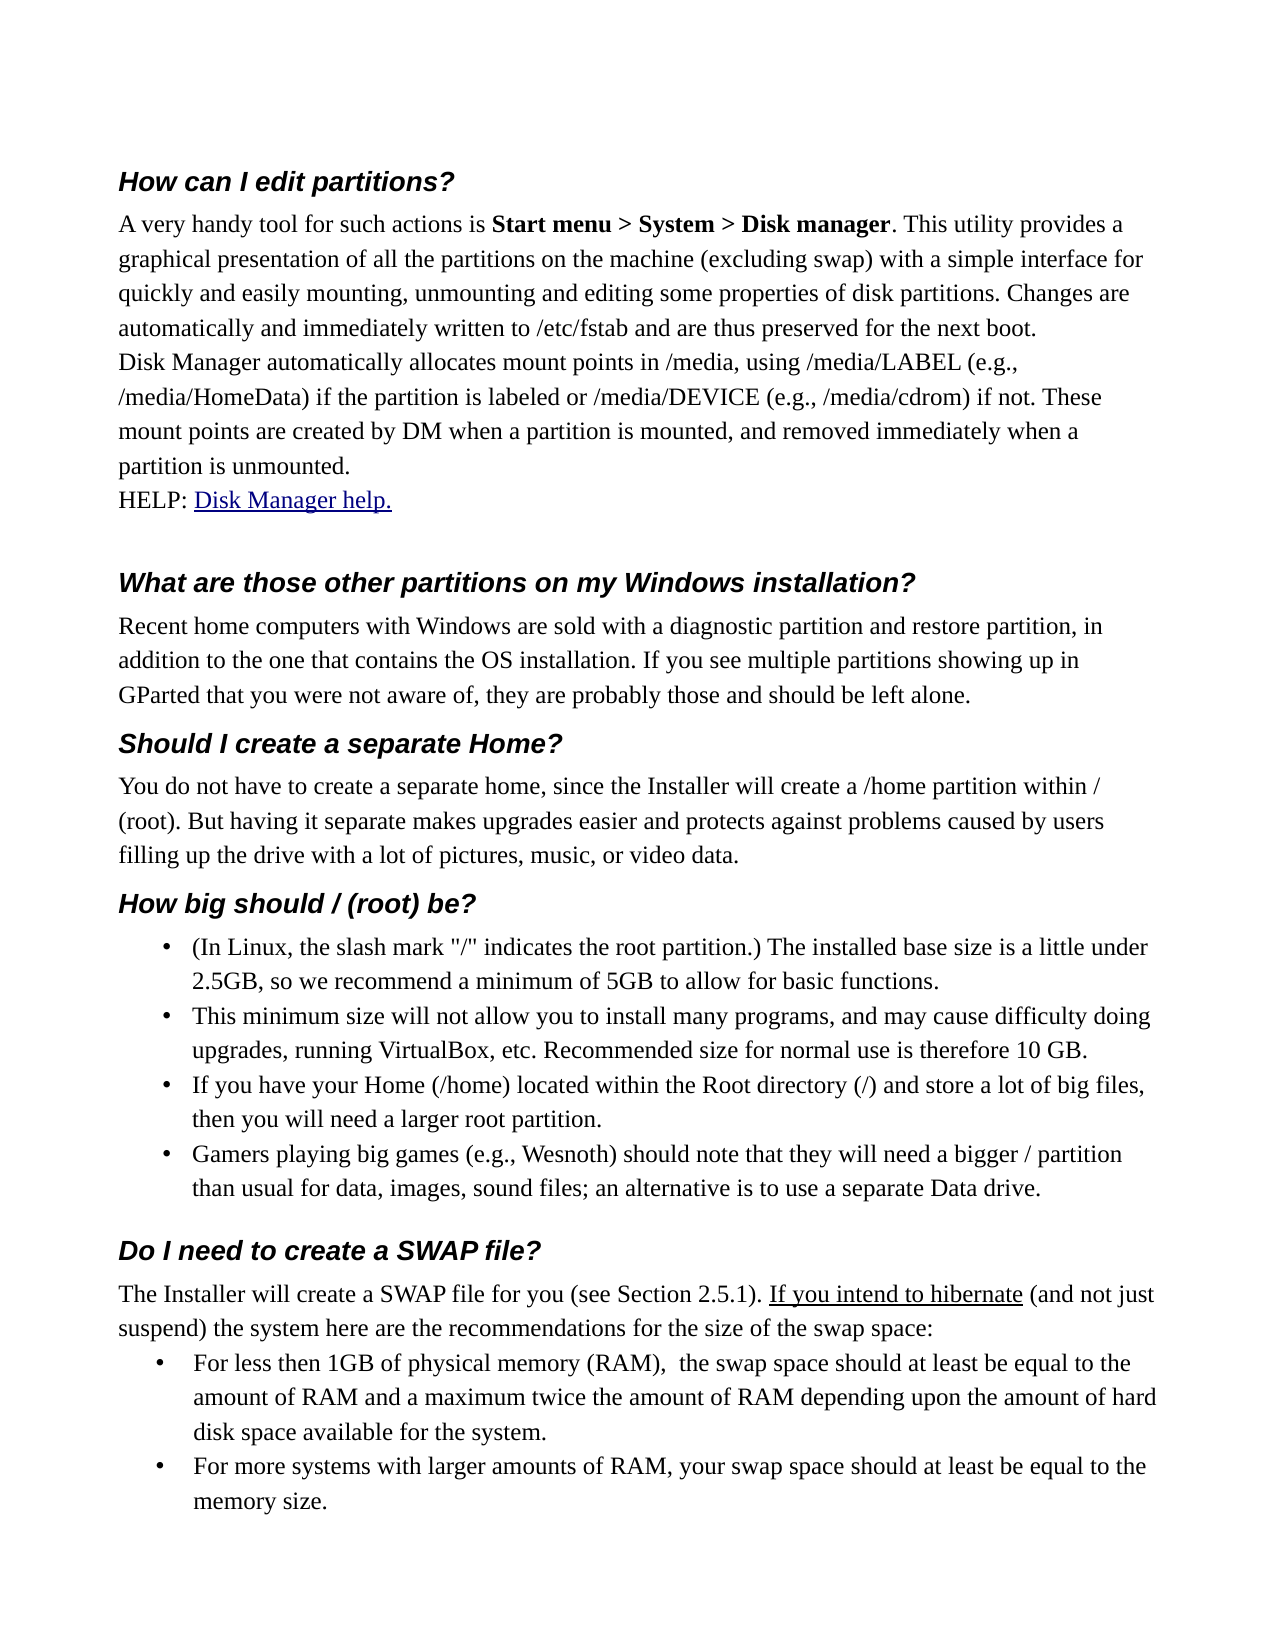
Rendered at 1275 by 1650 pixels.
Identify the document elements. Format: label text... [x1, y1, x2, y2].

subtitle Do I need to create a SWAP file? [118, 1235, 1157, 1267]
text The Installer will create a SWAP file for you (see Section 2.5.1). If you intend to hibernate (and not just suspend) the system here are the recommendations for the size of the swap space: [118, 1279, 1157, 1342]
subtitle How big should / (root) be? [118, 887, 1157, 919]
list This minimum size will not allow you to install many programs, and may cause difficulty doing upgrades, running VirtualBox, etc. Recommended size for normal use is therefore 10 GB. [162, 1001, 1157, 1064]
text Disk Manager automatically allocates mount points in /media, using /media/LABEL (e.g., /media/HomeData) if the partition is labeled or /media/DEVICE (e.g., /media/cdrom) if not. These mount points are created by DM when a partition is mounted, and removed immediately when a partition is unmounted. [118, 347, 1157, 479]
list If you have your Home (/home) located within the Root directory (/) and store a lot of big files, then you will need a larger root partition. [162, 1070, 1157, 1133]
text A very handy tool for such actions is Start menu > System > Disk manager. This utility provides a graphical presentation of all the partitions on the machine (excluding swap) with a simple interface for quickly and easily mounting, unmounting and editing some properties of disk partitions. Changes are automatically and immediately written to /etc/fstab and are thus preserved for the next boot. [118, 209, 1157, 342]
text You do not have to create a separate home, since the Installer will create a /home partition within / (root). But having it separate makes upgrades easier and protects against problems caused by users filling up the drive with a lot of pictures, music, or video data. [118, 771, 1157, 869]
subtitle How can I edit partitions? [118, 165, 1157, 197]
text Recent home computers with Windows are sold with a diagnostic partition and restore partition, in addition to the one that contains the OS installation. If you see multiple partitions showing up in GParted that you were not aware of, they are probably those and should be left alone. [118, 611, 1157, 709]
list (In Linux, the slash mark "/" indicates the root partition.) The installed base size is a little under 2.5GB, so we recommend a minimum of 5GB to allow for basic functions. [162, 932, 1157, 995]
subtitle What are those other partitions on my Windows installation? [118, 567, 1157, 599]
subtitle Should I create a separate Home? [118, 727, 1157, 759]
list For more systems with larger amounts of RAM, your swap space should at least be equal to the memory size. [156, 1451, 1157, 1515]
list For less then 1GB of physical memory (RAM), the swap space should at least be equal to the amount of RAM and a maximum twice the amount of RAM depending upon the amount of hard disk space available for the system. [156, 1348, 1157, 1446]
text HELP: Disk Manager help. [118, 485, 1157, 514]
list Gamers playing big games (e.g., Wesnoth) should note that they will need a bigger / partition than usual for data, images, sound files; an alternative is to use a separate Data drive. [162, 1139, 1157, 1202]
